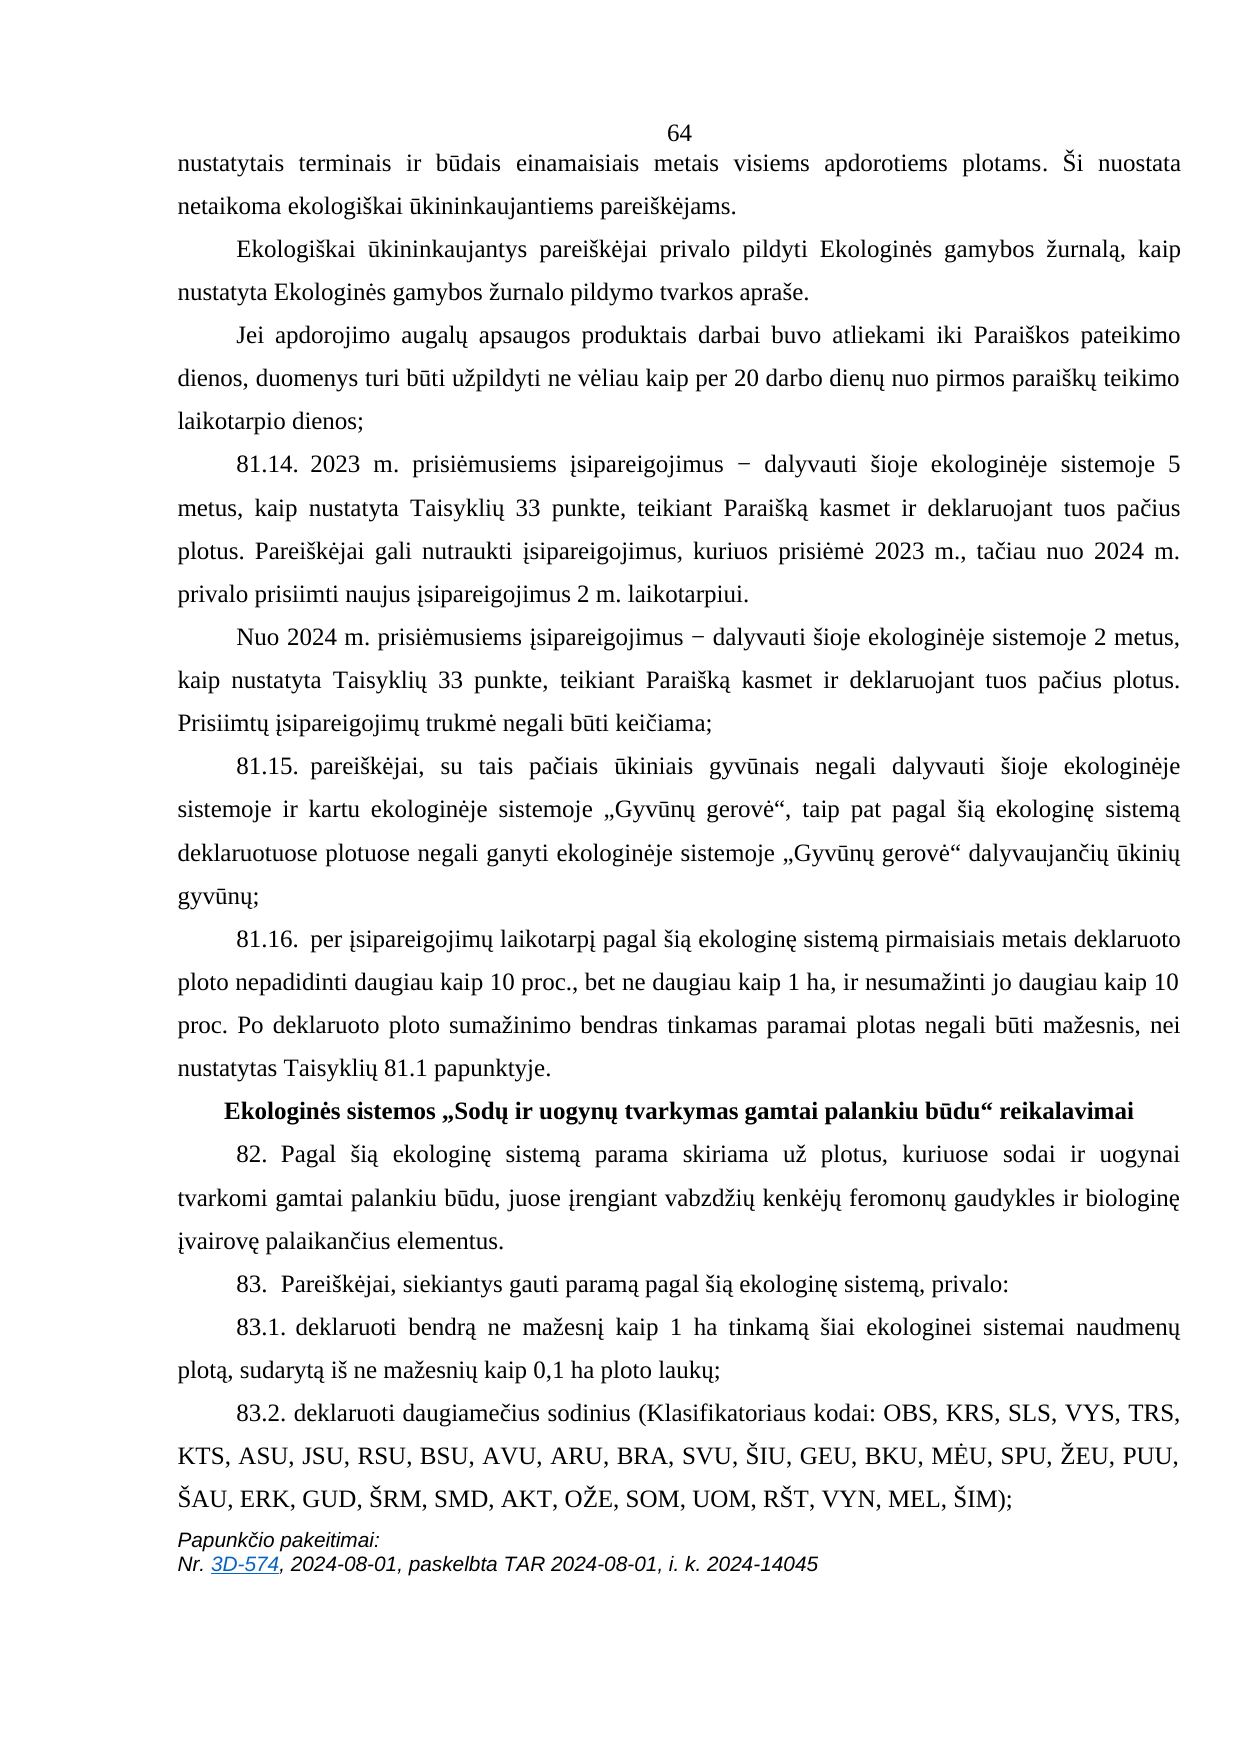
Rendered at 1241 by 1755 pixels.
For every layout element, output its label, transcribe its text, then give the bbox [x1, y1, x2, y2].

text Ekologinės sistemos „Sodų ir uogynų tvarkymas gamtai palankiu būdu“ reikalavimai [177, 1096, 1181, 1125]
text 83. Pareiškėjai, siekiantys gauti paramą pagal šią ekologinę sistemą, privalo: [177, 1269, 1181, 1298]
text 81.14. 2023 m. prisiėmusiems įsipareigojimus − dalyvauti šioje ekologinėje sistemoje 5 metus, kaip nustatyta Taisyklių 33 punkte, teikiant Paraišką kasmet ir deklaruojant tuos pačius plotus. Pareiškėjai gali nutraukti įsipareigojimus, kuriuos prisiėmė 2023 m., tačiau nuo 2024 m. privalo prisiimti naujus įsipareigojimus 2 m. laikotarpiui. [177, 449, 1181, 608]
text Nuo 2024 m. prisiėmusiems įsipareigojimus − dalyvauti šioje ekologinėje sistemoje 2 metus, kaip nustatyta Taisyklių 33 punkte, teikiant Paraišką kasmet ir deklaruojant tuos pačius plotus. Prisiimtų įsipareigojimų trukmė negali būti keičiama; [177, 622, 1181, 737]
text Papunkčio pakeitimai: [177, 1528, 1181, 1552]
text Jei apdorojimo augalų apsaugos produktais darbai buvo atliekami iki Paraiškos pateikimo dienos, duomenys turi būti užpildyti ne vėliau kaip per 20 darbo dienų nuo pirmos paraiškų teikimo laikotarpio dienos; [177, 320, 1181, 435]
text 83.2. deklaruoti daugiamečius sodinius (Klasifikatoriaus kodai: OBS, KRS, SLS, VYS, TRS, KTS, ASU, JSU, RSU, BSU, AVU, ARU, BRA, SVU, ŠIU, GEU, BKU, MĖU, SPU, ŽEU, PUU, ŠAU, ERK, GUD, ŠRM, SMD, AKT, OŽE, SOM, UOM, RŠT, VYN, MEL, ŠIM); [177, 1398, 1181, 1513]
text 81.16. per įsipareigojimų laikotarpį pagal šią ekologinę sistemą pirmaisiais metais deklaruoto ploto nepadidinti daugiau kaip 10 proc., bet ne daugiau kaip 1 ha, ir nesumažinti jo daugiau kaip 10 proc. Po deklaruoto ploto sumažinimo bendras tinkamas paramai plotas negali būti mažesnis, nei nustatytas Taisyklių 81.1 papunktyje. [177, 924, 1181, 1082]
text 82. Pagal šią ekologinę sistemą parama skiriama už plotus, kuriuose sodai ir uogynai tvarkomi gamtai palankiu būdu, juose įrengiant vabzdžių kenkėjų feromonų gaudykles ir biologinę įvairovę palaikančius elementus. [177, 1139, 1181, 1254]
text Nr. 3D-574, 2024-08-01, paskelbta TAR 2024-08-01, i. k. 2024-14045 [177, 1552, 1181, 1576]
text 83.1. deklaruoti bendrą ne mažesnį kaip 1 ha tinkamą šiai ekologinei sistemai naudmenų plotą, sudarytą iš ne mažesnių kaip 0,1 ha ploto laukų; [177, 1312, 1181, 1384]
text Ekologiškai ūkininkaujantys pareiškėjai privalo pildyti Ekologinės gamybos žurnalą, kaip nustatyta Ekologinės gamybos žurnalo pildymo tvarkos apraše. [177, 234, 1181, 306]
text 81.15. pareiškėjai, su tais pačiais ūkiniais gyvūnais negali dalyvauti šioje ekologinėje sistemoje ir kartu ekologinėje sistemoje „Gyvūnų gerovė“, taip pat pagal šią ekologinę sistemą deklaruotuose plotuose negali ganyti ekologinėje sistemoje „Gyvūnų gerovė“ dalyvaujančių ūkinių gyvūnų; [177, 751, 1181, 909]
text nustatytais terminais ir būdais einamaisiais metais visiems apdorotiems plotams. Ši nuostata netaikoma ekologiškai ūkininkaujantiems pareiškėjams. [177, 148, 1181, 219]
